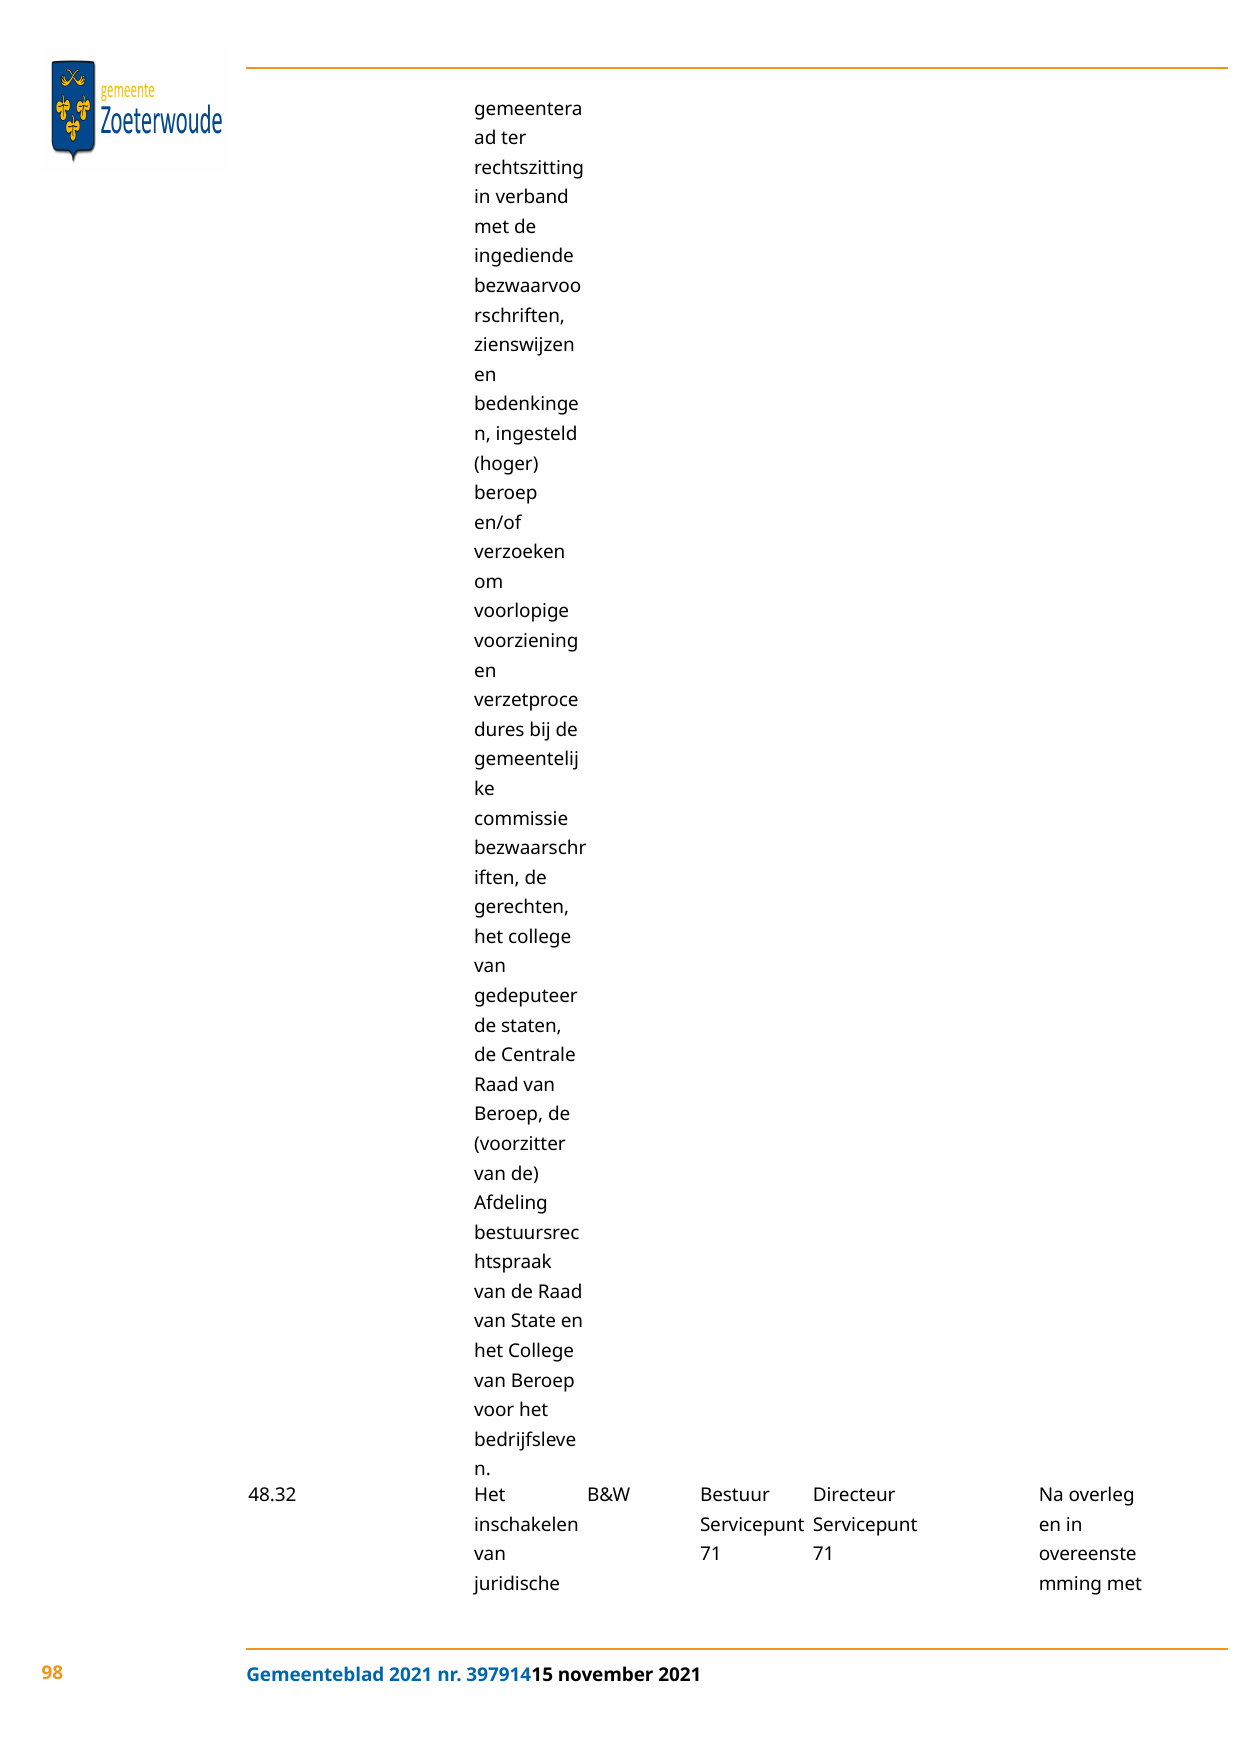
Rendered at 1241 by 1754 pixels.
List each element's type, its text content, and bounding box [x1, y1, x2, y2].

table_cell Na overleg en in overeenstemming met [1039, 1481, 1152, 1596]
table_cell [361, 1481, 474, 1596]
table_cell 48.32 [248, 1481, 361, 1596]
table_cell gemeenteraad ter rechtszitting in verband met de ingediende bezwaarvoorschriften, zienswijzen en bedenkingen, ingesteld (hoger) beroep en/of verzoeken om voorlopige voorziening en verzetprocedures bij de gemeentelijke commissie bezwaarschriften, de gerechten, het college van gedeputeerde staten, de Centrale Raad van Beroep, de (voorzitter van de) Afdeling bestuursrechtspraak van de Raad van State en het College van Beroep voor het bedrijfsleven. [474, 95, 587, 1481]
table_cell Bestuur Servicepunt71 [700, 1481, 813, 1596]
table_cell [361, 95, 474, 1481]
picture [41, 47, 231, 172]
table_cell Het inschakelen van juridische [474, 1481, 587, 1596]
table_cell [926, 1481, 1038, 1596]
table_cell B&W [587, 1481, 700, 1596]
table_cell [700, 95, 813, 1481]
table_cell [813, 95, 926, 1481]
table_cell [926, 95, 1038, 1481]
table_cell [1039, 95, 1152, 1481]
table_cell [587, 95, 700, 1481]
table_cell Directeur Servicepunt71 [813, 1481, 926, 1596]
table_cell [248, 95, 361, 1481]
